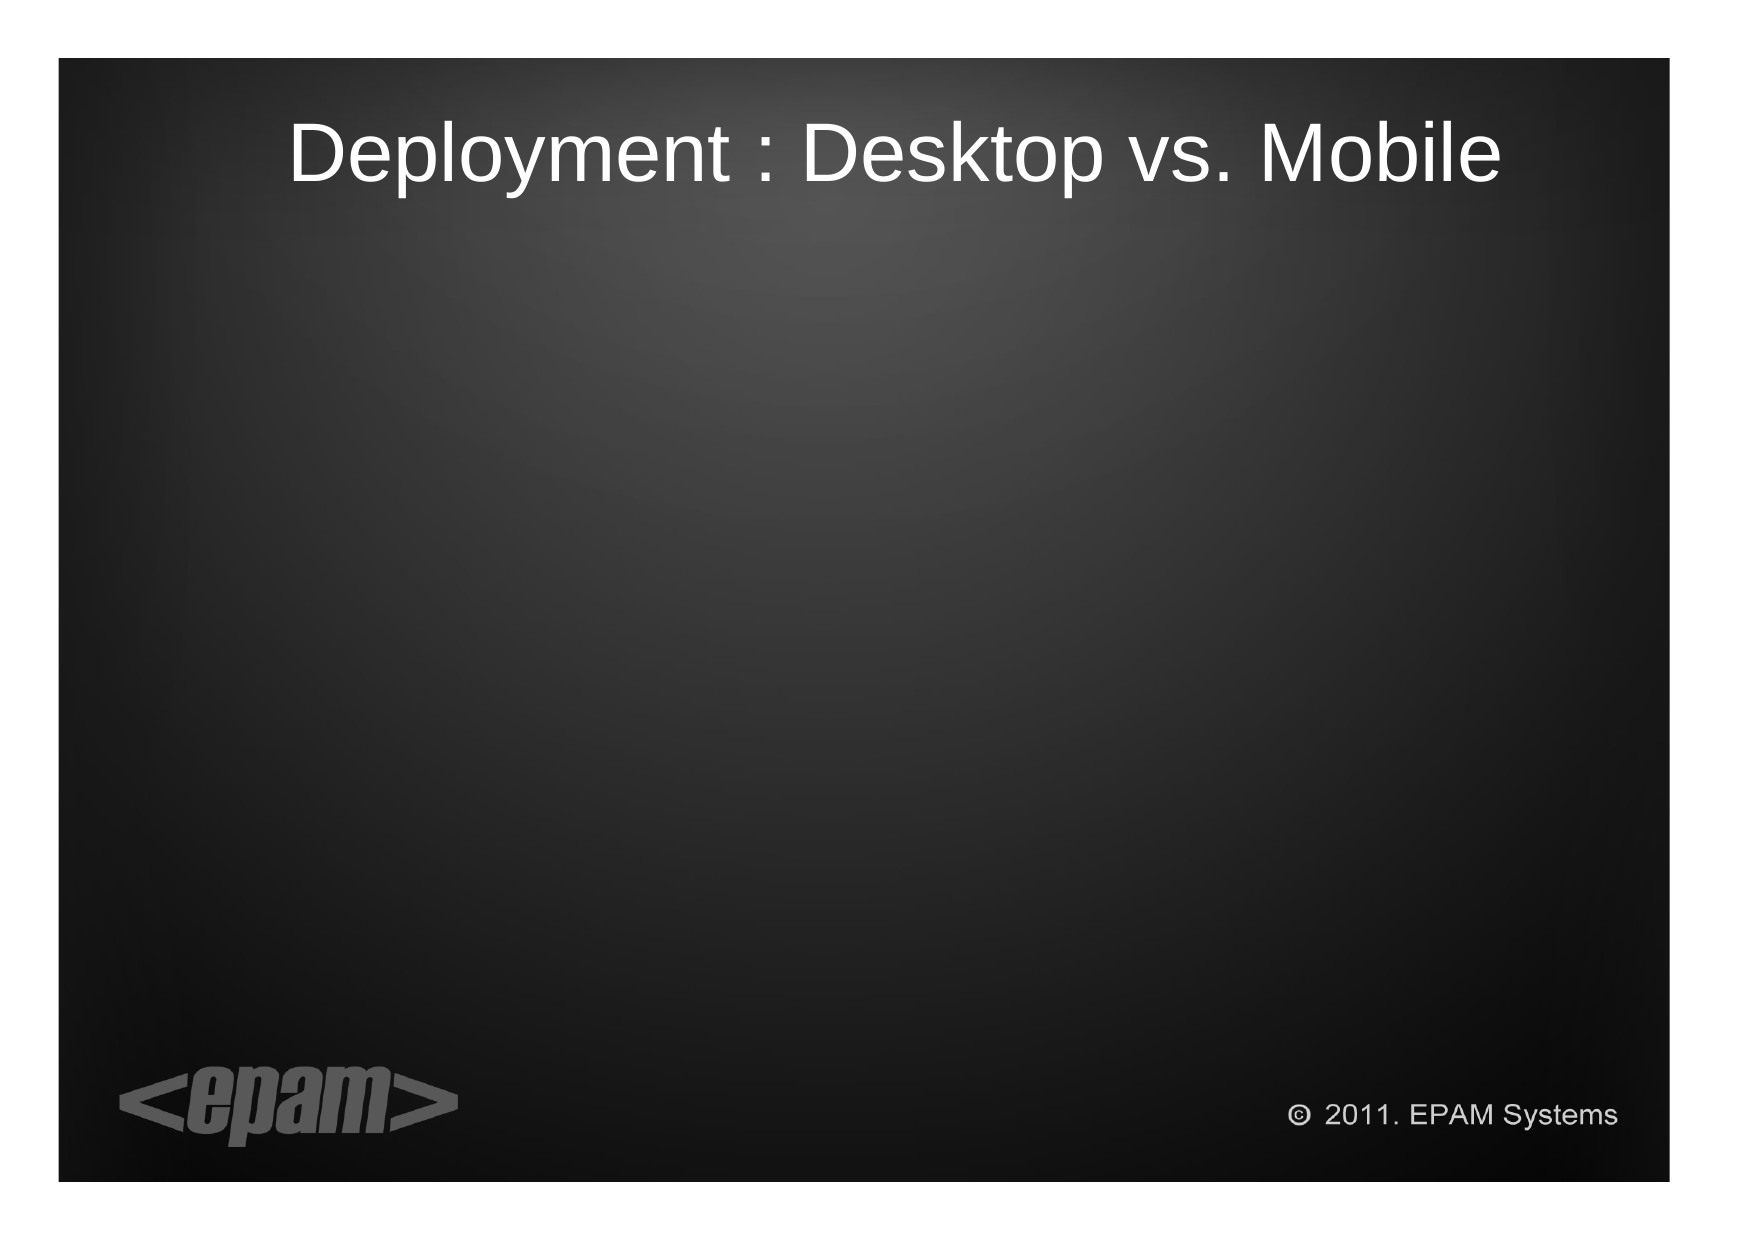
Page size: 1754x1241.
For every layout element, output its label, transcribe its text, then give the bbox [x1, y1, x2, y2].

title Deployment : Desktop vs. Mobile [171, 58, 1621, 247]
picture [58, 57, 1670, 1182]
